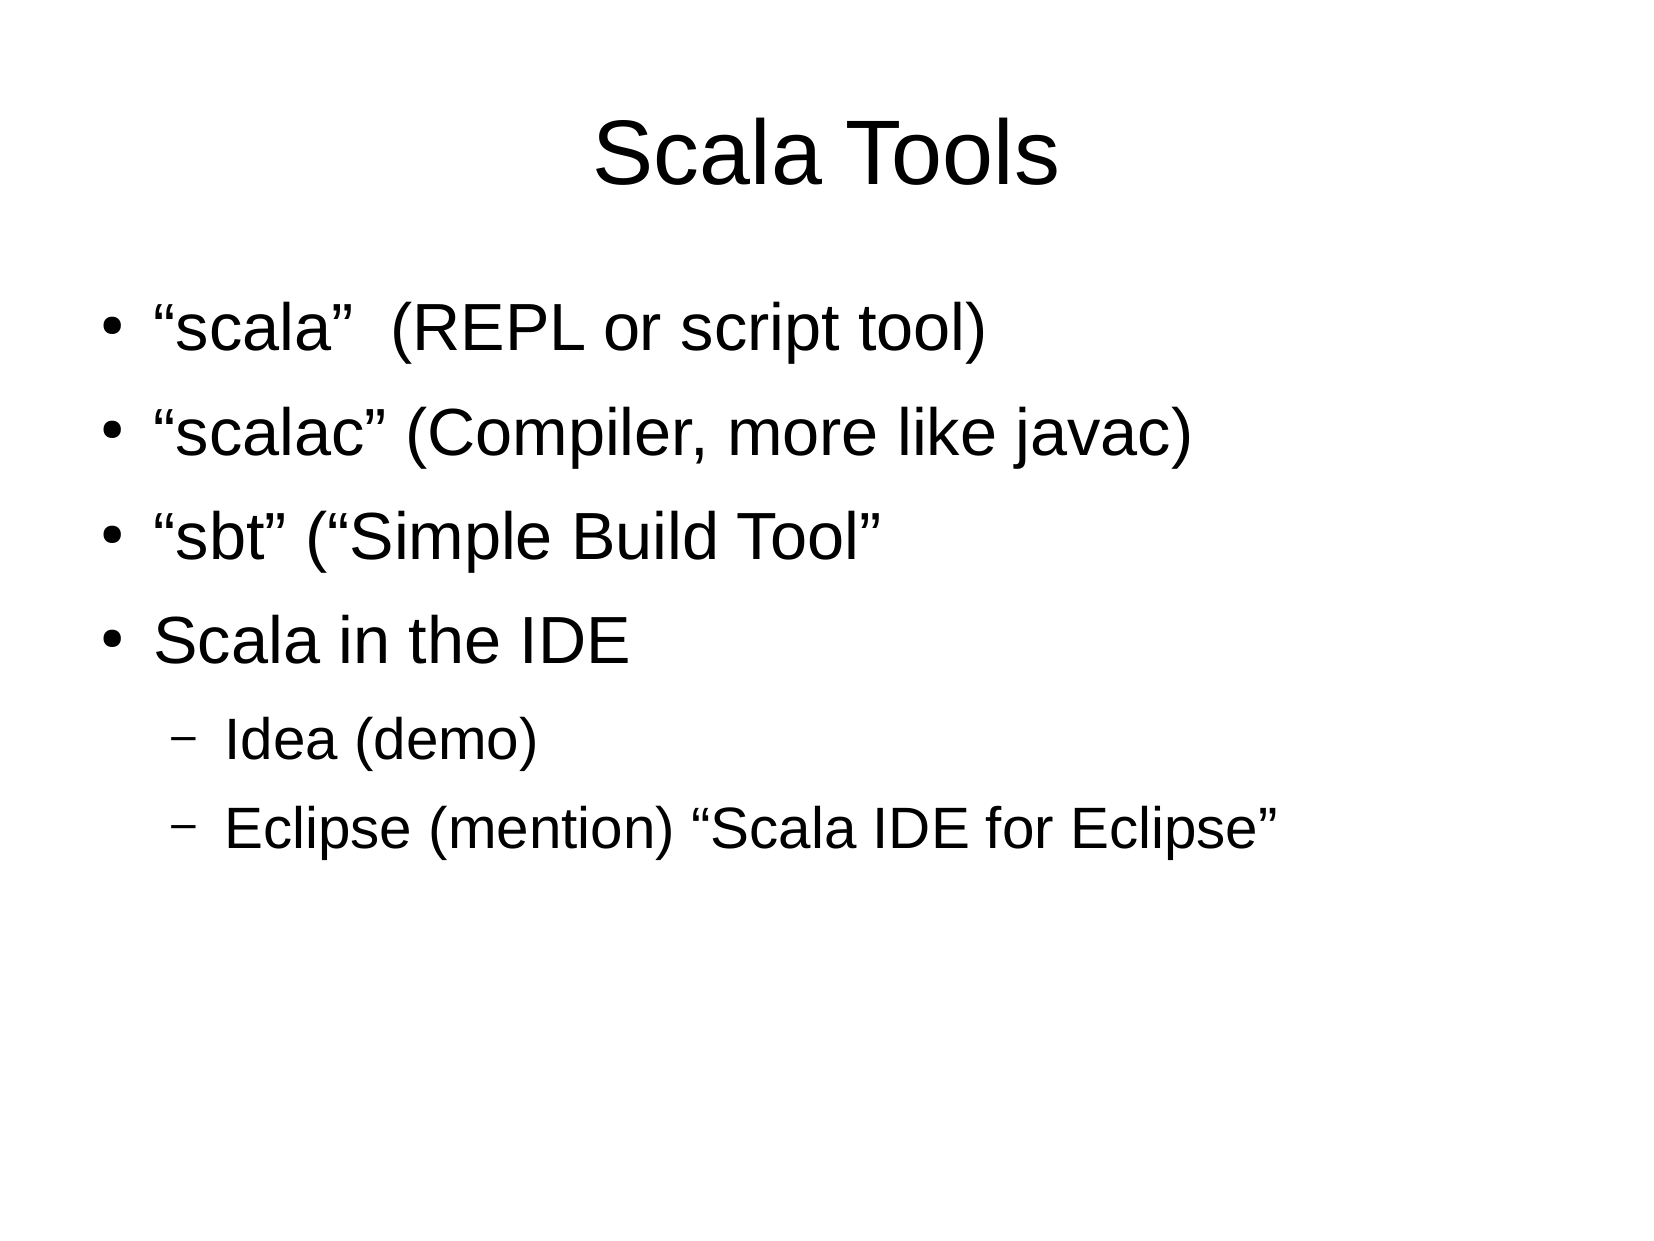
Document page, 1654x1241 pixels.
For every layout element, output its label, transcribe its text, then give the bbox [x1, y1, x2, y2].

title Scala Tools [82, 49, 1571, 257]
list “scala” (REPL or script tool) “scalac” (Compiler, more like javac) “sbt” (“Simple Build Tool” Scala in the IDE Idea (demo) Eclipse (mention) “Scala IDE for Eclipse” [82, 290, 1571, 1010]
